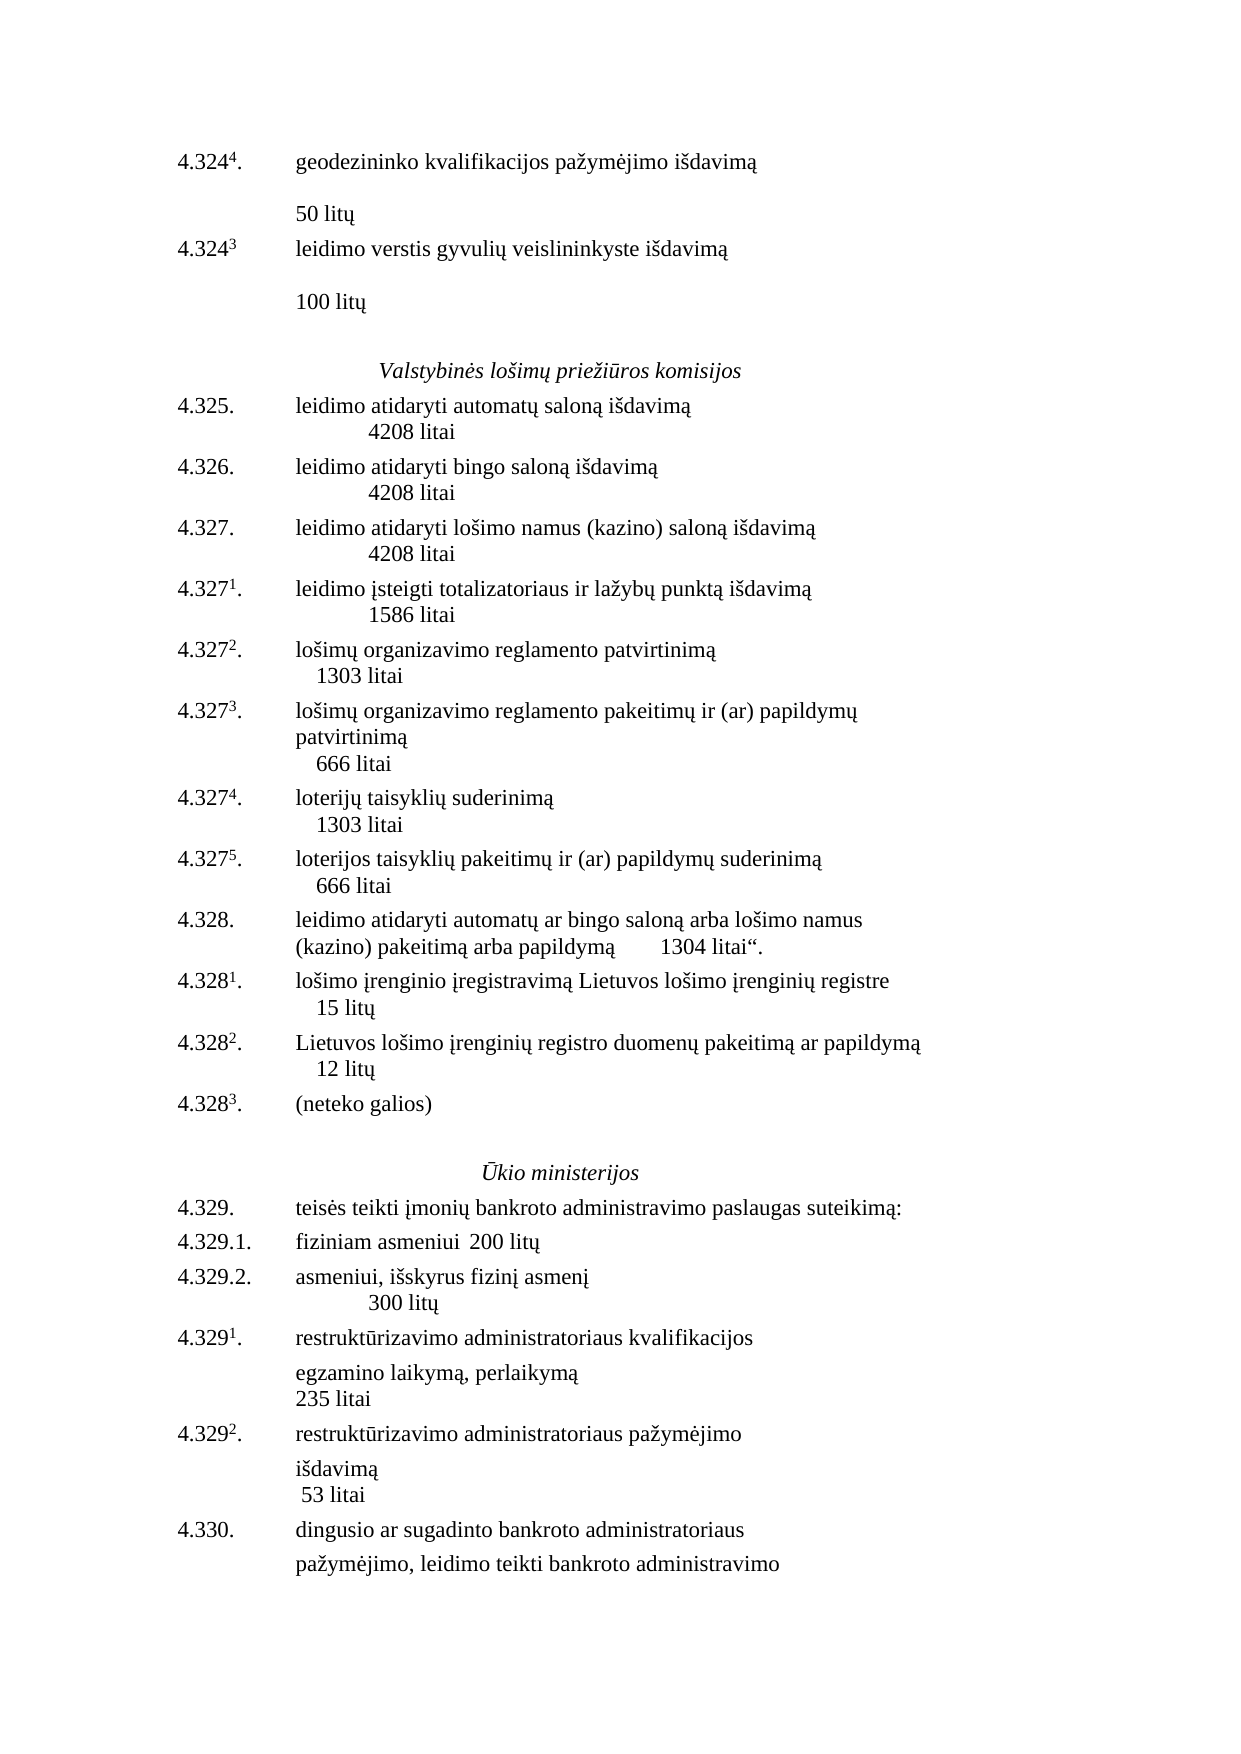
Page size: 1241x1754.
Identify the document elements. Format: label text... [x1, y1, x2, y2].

text 4.3281. lošimo įrenginio įregistravimą Lietuvos lošimo įrenginių registre 15 litų [177, 968, 930, 1020]
text 4.3274. loterijų taisyklių suderinimą 1303 litai [177, 784, 930, 837]
text Ūkio ministerijos [177, 1159, 945, 1185]
text 4.3291. restruktūrizavimo administratoriaus kvalifikacijos [177, 1324, 1122, 1351]
text Valstybinės lošimų priežiūros komisijos [177, 357, 945, 383]
text 4.3283. (neteko galios) [177, 1090, 945, 1116]
text 4.327. leidimo atidaryti lošimo namus (kazino) saloną išdavimą 4208 litai [177, 514, 930, 567]
text 4.325. leidimo atidaryti automatų saloną išdavimą 4208 litai [177, 392, 930, 444]
text 4.3271. leidimo įsteigti totalizatoriaus ir lažybų punktą išdavimą 1586 litai [177, 575, 930, 628]
text 4.3275. loterijos taisyklių pakeitimų ir (ar) papildymų suderinimą 666 litai [177, 846, 930, 898]
text 4.326. leidimo atidaryti bingo saloną išdavimą 4208 litai [177, 453, 930, 506]
text pažymėjimo, leidimo teikti bankroto administravimo [177, 1550, 1122, 1577]
text 4.3272. lošimų organizavimo reglamento patvirtinimą 1303 litai [177, 636, 930, 689]
text 4.329.2. asmeniui, išskyrus fizinį asmenį 300 litų [177, 1263, 930, 1316]
text 4.3292. restruktūrizavimo administratoriaus pažymėjimo [177, 1420, 1122, 1446]
text 4.329. teisės teikti įmonių bankroto administravimo paslaugas suteikimą: [177, 1194, 930, 1220]
text 4.328. leidimo atidaryti automatų ar bingo saloną arba lošimo namus (kazino) pakeitimą arba papildymą 1304 litai“. [177, 907, 930, 959]
text egzamino laikymą, perlaikymą 235 litai [177, 1359, 945, 1412]
text 4.3282. Lietuvos lošimo įrenginių registro duomenų pakeitimą ar papildymą 12 litų [177, 1029, 930, 1081]
text 4.3273. lošimų organizavimo reglamento pakeitimų ir (ar) papildymų patvirtinimą 666 litai [177, 697, 930, 776]
text 4.329.1. fiziniam asmeniui 200 litų [177, 1228, 930, 1255]
text 4.330. dingusio ar sugadinto bankroto administratoriaus [177, 1516, 1122, 1542]
text išdavimą 53 litai [177, 1454, 945, 1507]
text 4.3243 leidimo verstis gyvulių veislininkyste išdavimą 100 litų [177, 235, 945, 314]
text 4.3244. geodezininko kvalifikacijos pažymėjimo išdavimą 50 litų [177, 148, 945, 227]
